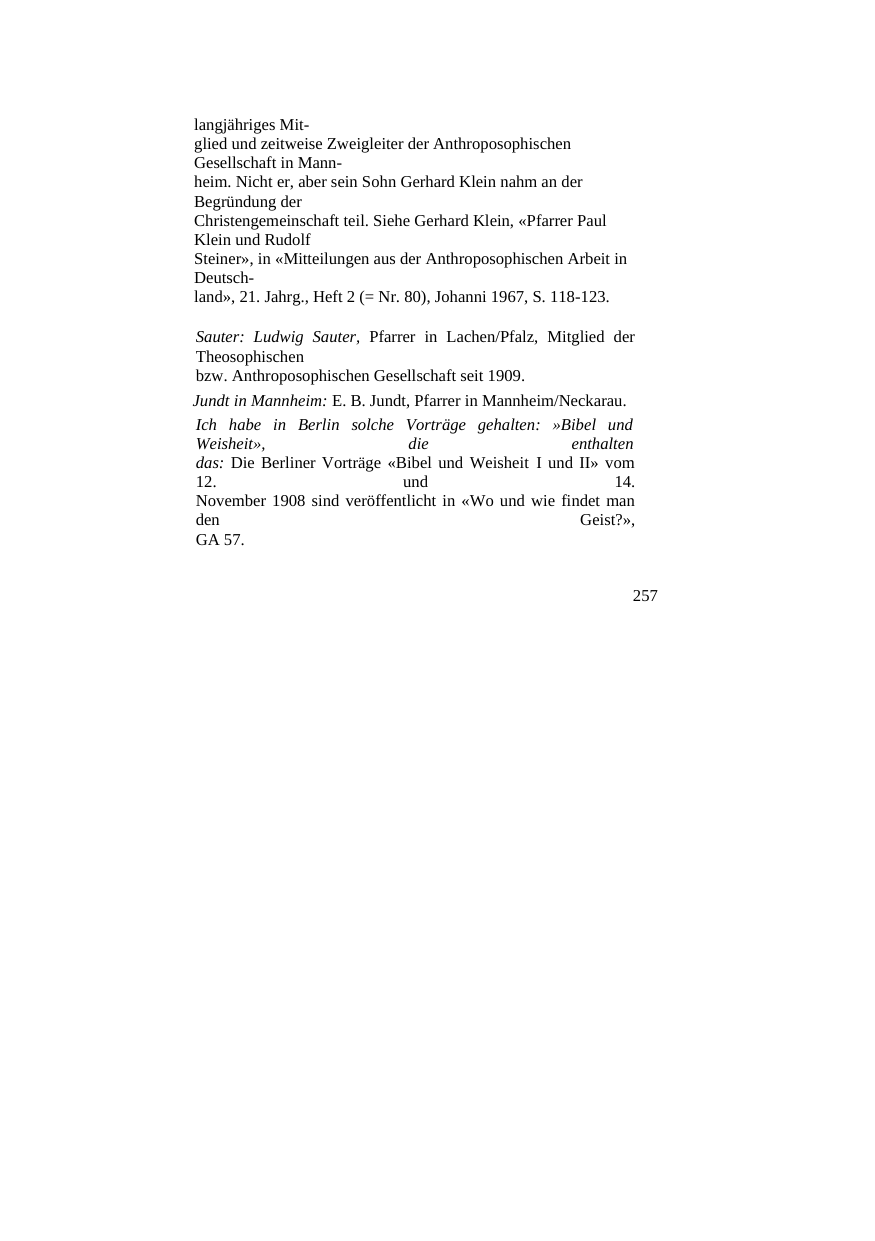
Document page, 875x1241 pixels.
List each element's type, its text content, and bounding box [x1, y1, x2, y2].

text langjähriges Mit- glied und zeitweise Zweigleiter der Anthroposophischen Gesellschaft in Mann- heim. Nicht er, aber sein Sohn Gerhard Klein nahm an der Begründung der Christengemeinschaft teil. Siehe Gerhard Klein, «Pfarrer Paul Klein und Rudolf Steiner», in «Mitteilungen aus der Anthroposophischen Arbeit in Deutsch- land», 21. Jahrg., Heft 2 (= Nr. 80), Johanni 1967, S. 118-123. [151, 115, 635, 306]
text 257 [633, 586, 736, 605]
text Sauter: Ludwig Sauter, Pfarrer in Lachen/Pfalz, Mitglied der Theosophischen bzw. Anthroposophischen Gesellschaft seit 1909. [196, 327, 635, 385]
text Ich habe in Berlin solche Vorträge gehalten: »Bibel und Weisheit», die enthalten das: Die Berliner Vorträge «Bibel und Weisheit I und II» vom 12. und 14. November 1908 sind veröffentlicht in «Wo und wie findet man den Geist?», GA 57. [196, 414, 635, 548]
text Jundt in Mannheim: E. B. Jundt, Pfarrer in Mannheim/Neckarau. [192, 391, 635, 410]
